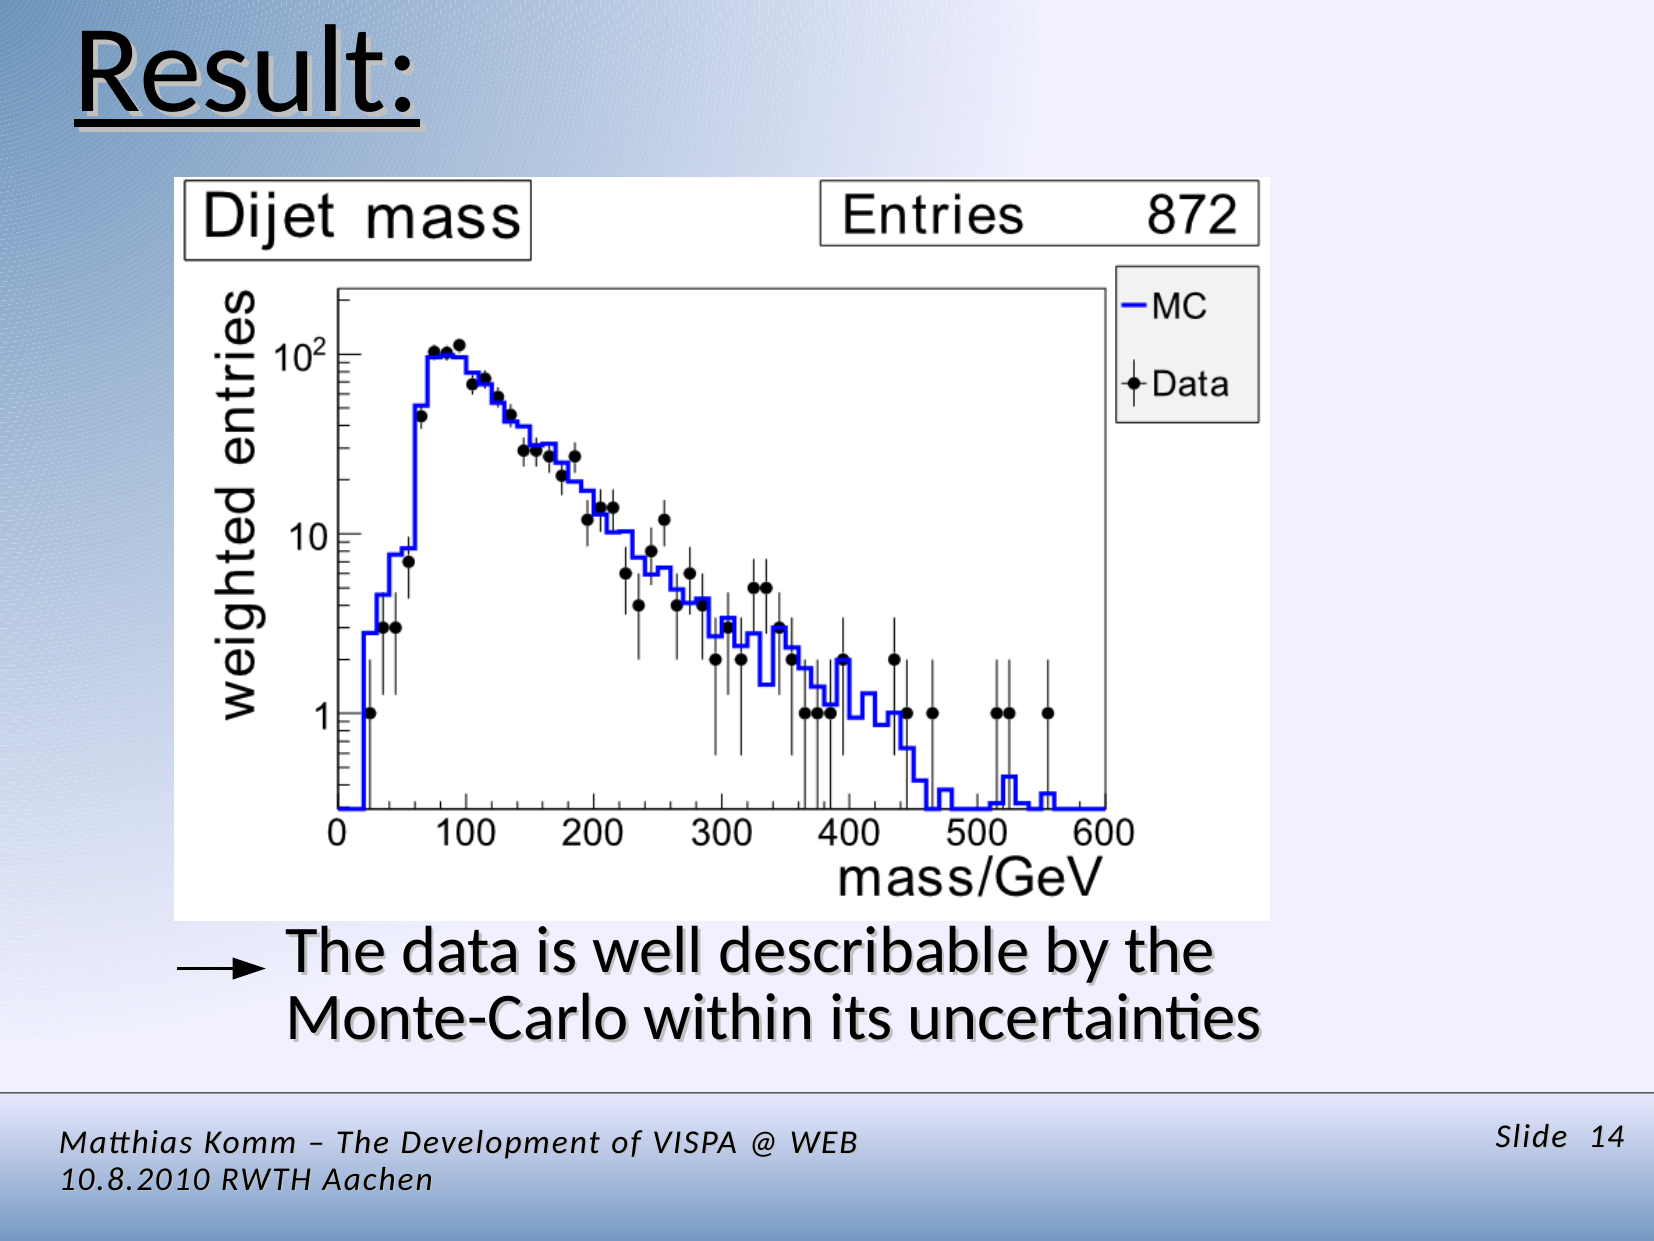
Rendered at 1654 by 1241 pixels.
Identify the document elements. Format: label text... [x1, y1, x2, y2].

text_box The data is well describable by the Monte-Carlo within its uncertainties [270, 915, 1447, 1094]
text_box Result: [59, 10, 1506, 178]
picture [174, 177, 1270, 921]
